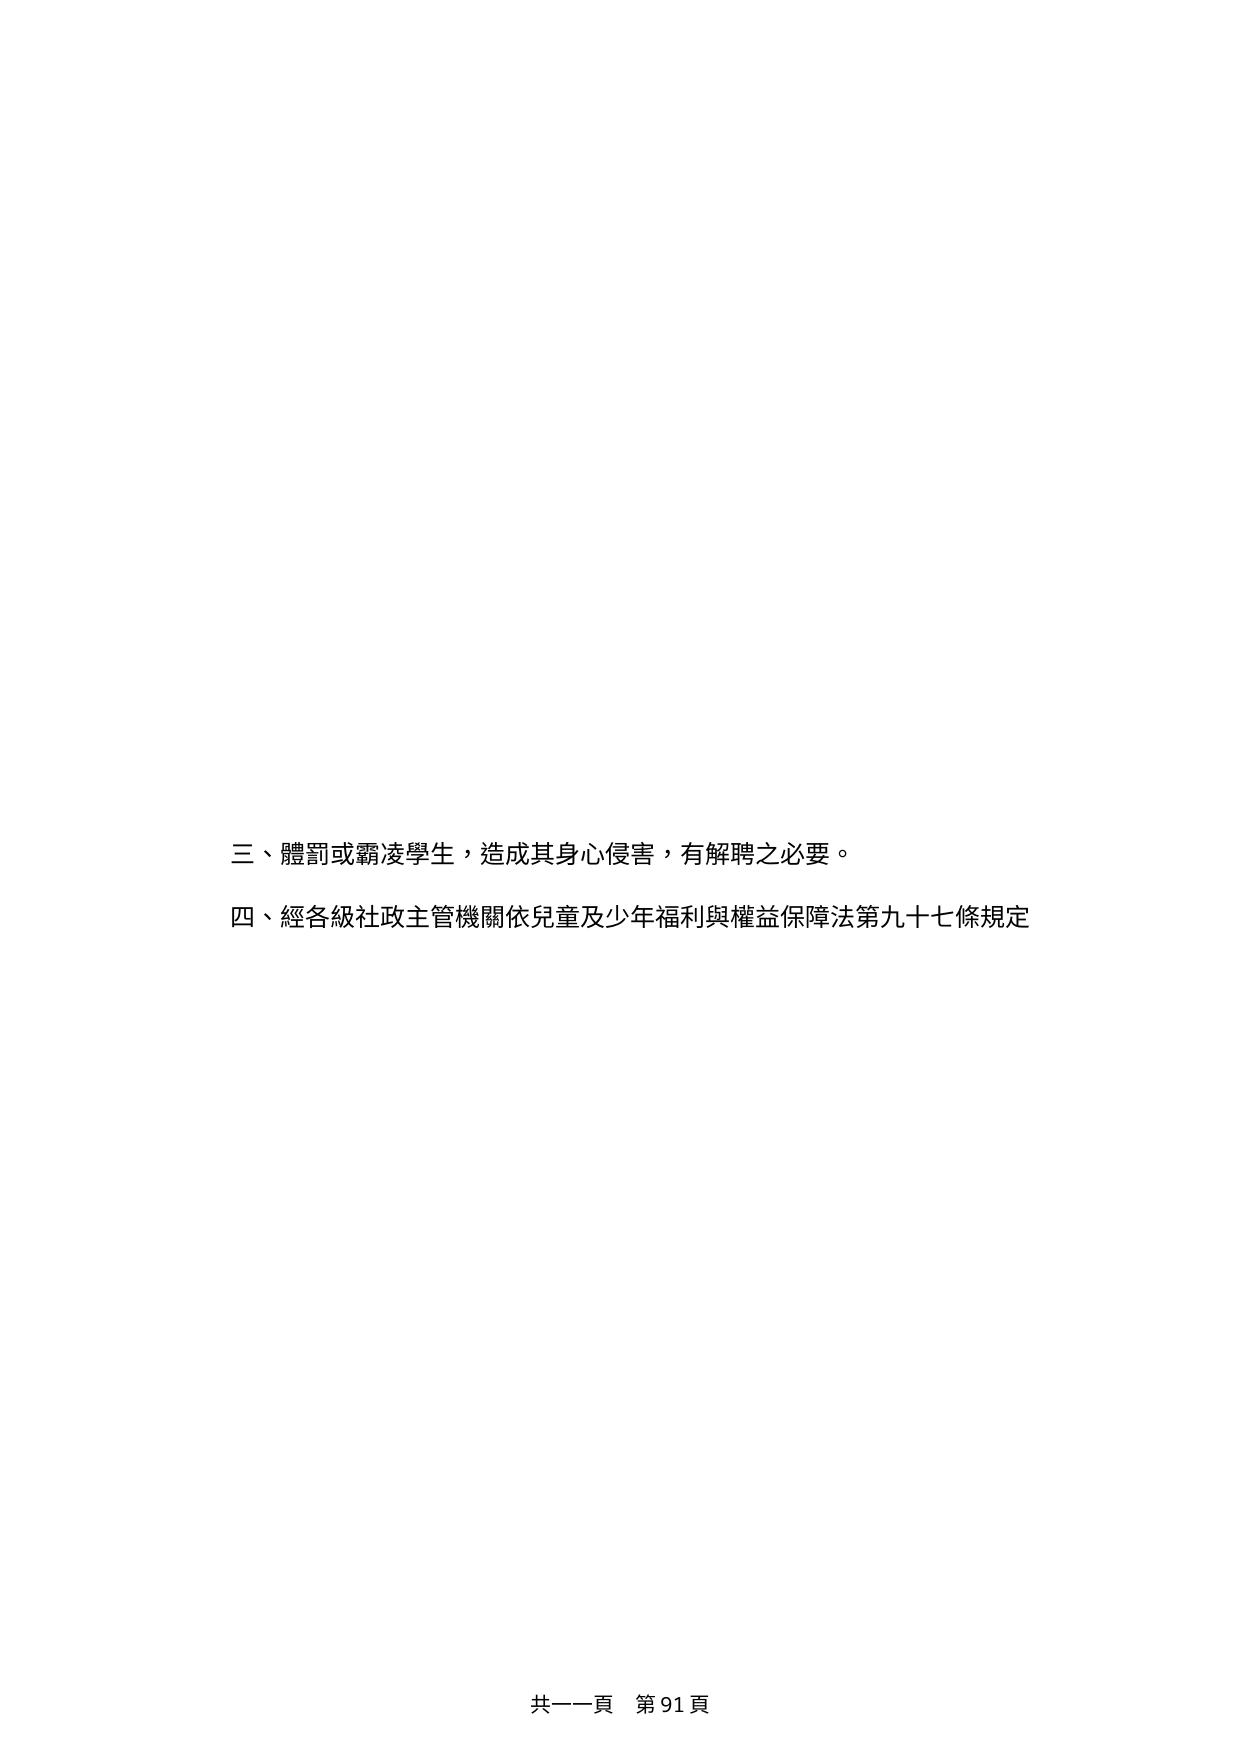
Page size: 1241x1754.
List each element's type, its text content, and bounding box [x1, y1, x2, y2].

text 四、經各級社政主管機關依兒童及少年福利與權益保障法第九十七條規定 [118, 874, 1122, 936]
text 三、體罰或霸凌學生，造成其身心侵害，有解聘之必要。 [118, 811, 1122, 874]
